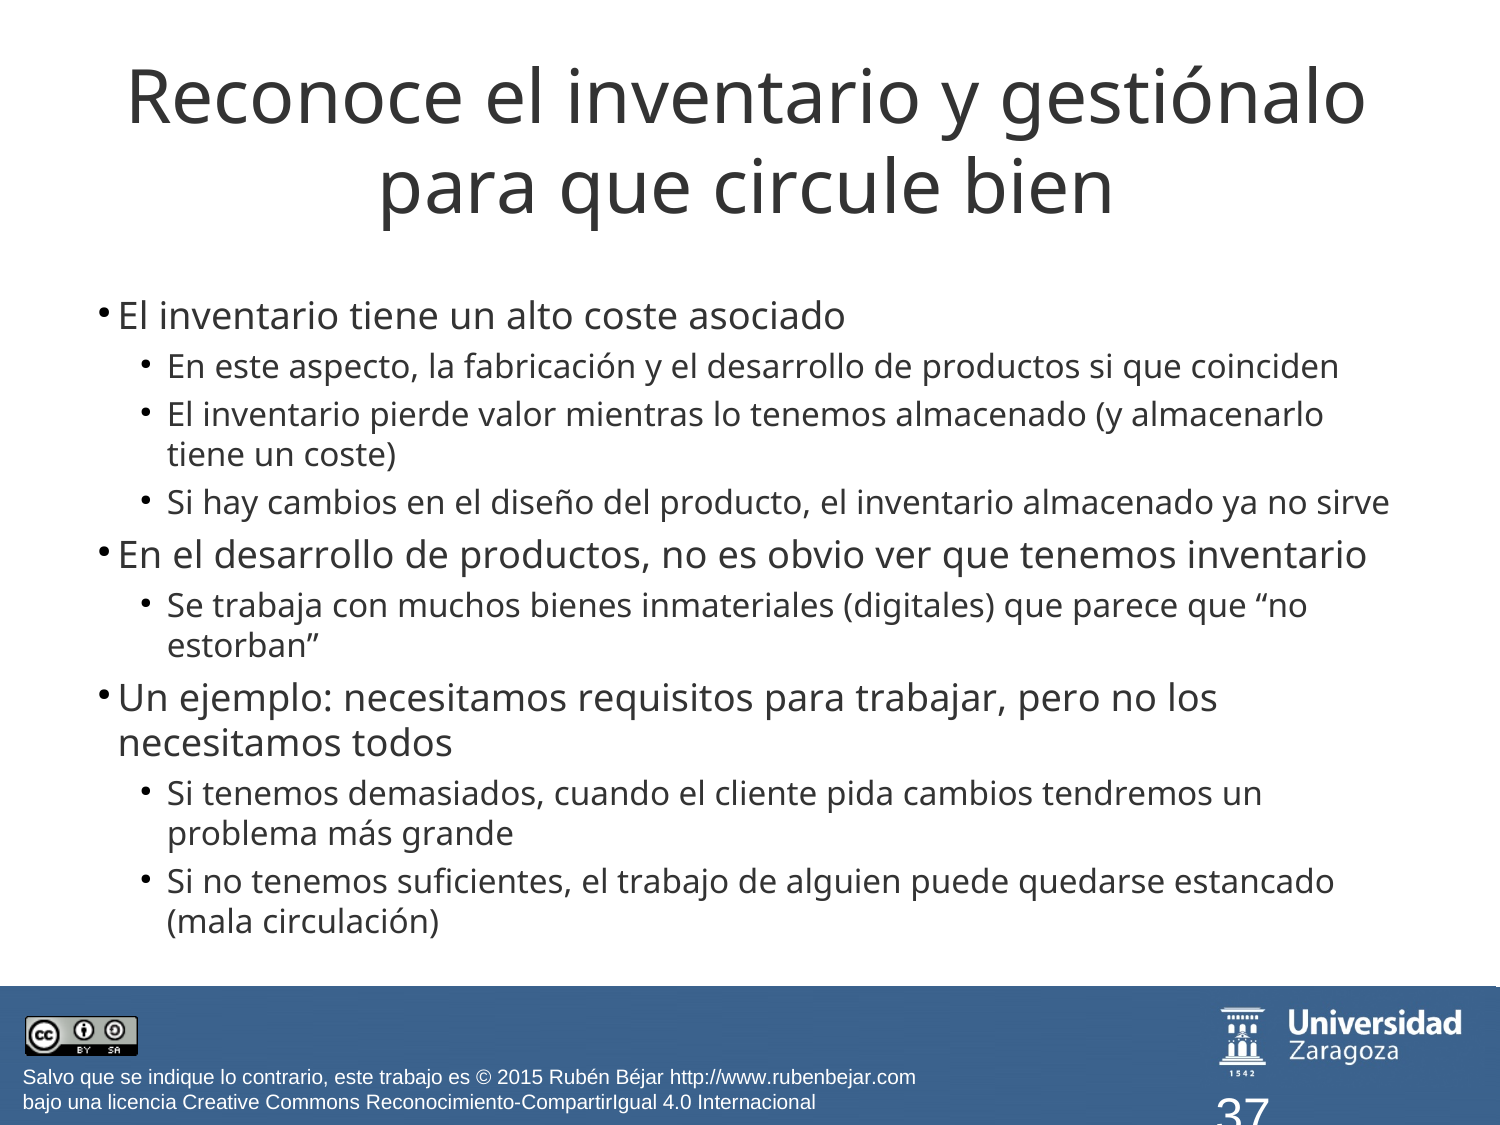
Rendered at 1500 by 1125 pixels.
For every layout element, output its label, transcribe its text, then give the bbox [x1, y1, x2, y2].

list El inventario tiene un alto coste asociado En este aspecto, la fabricación y el desarrollo de productos si que coinciden El inventario pierde valor mientras lo tenemos almacenado (y almacenarlo tiene un coste) Si hay cambios en el diseño del producto, el inventario almacenado ya no sirve En el desarrollo de productos, no es obvio ver que tenemos inventario Se trabaja con muchos bienes inmateriales (digitales) que parece que “no estorban” Un ejemplo: necesitamos requisitos para trabajar, pero no los necesitamos todos Si tenemos demasiados, cuando el cliente pida cambios tendremos un problema más grande Si no tenemos suficientes, el trabajo de alguien puede quedarse estancado (mala circulación) [82, 283, 1418, 957]
picture [0, 986, 1500, 1125]
title Reconoce el inventario y gestiónalo para que circule bien [74, 20, 1420, 257]
